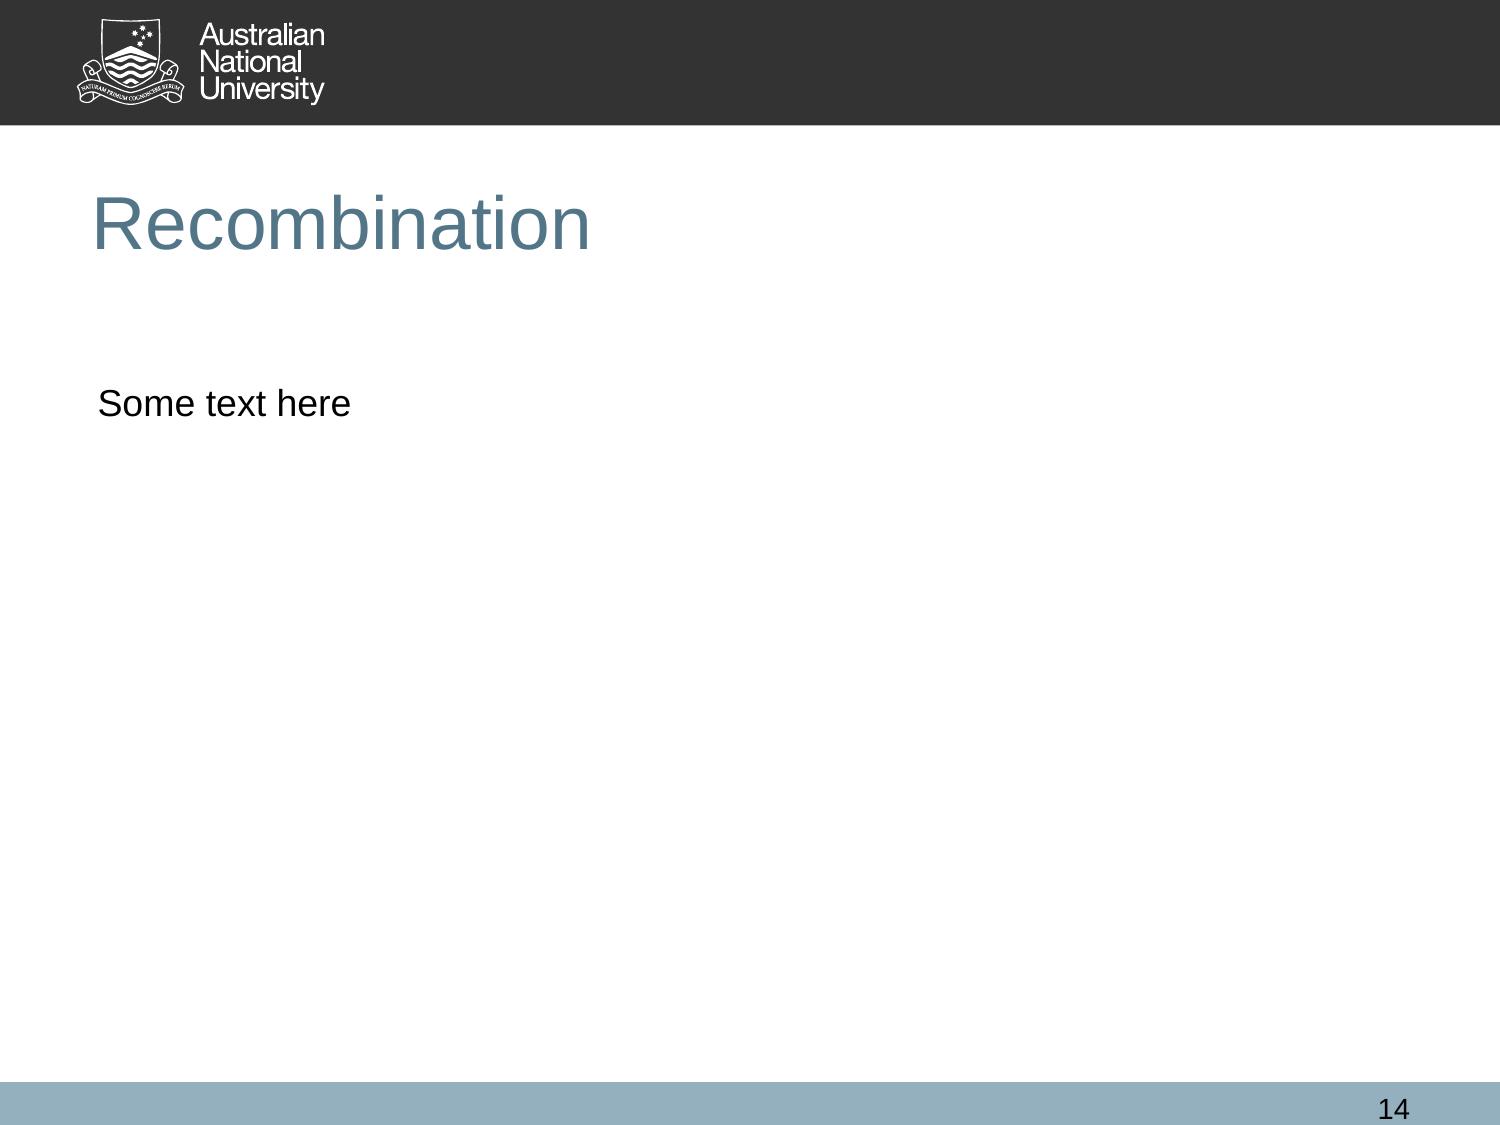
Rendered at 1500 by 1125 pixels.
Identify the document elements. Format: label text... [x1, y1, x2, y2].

title Recombination [76, 125, 1427, 313]
text_box Some text here [82, 372, 1430, 432]
text_box [1328, 1082, 1426, 1118]
